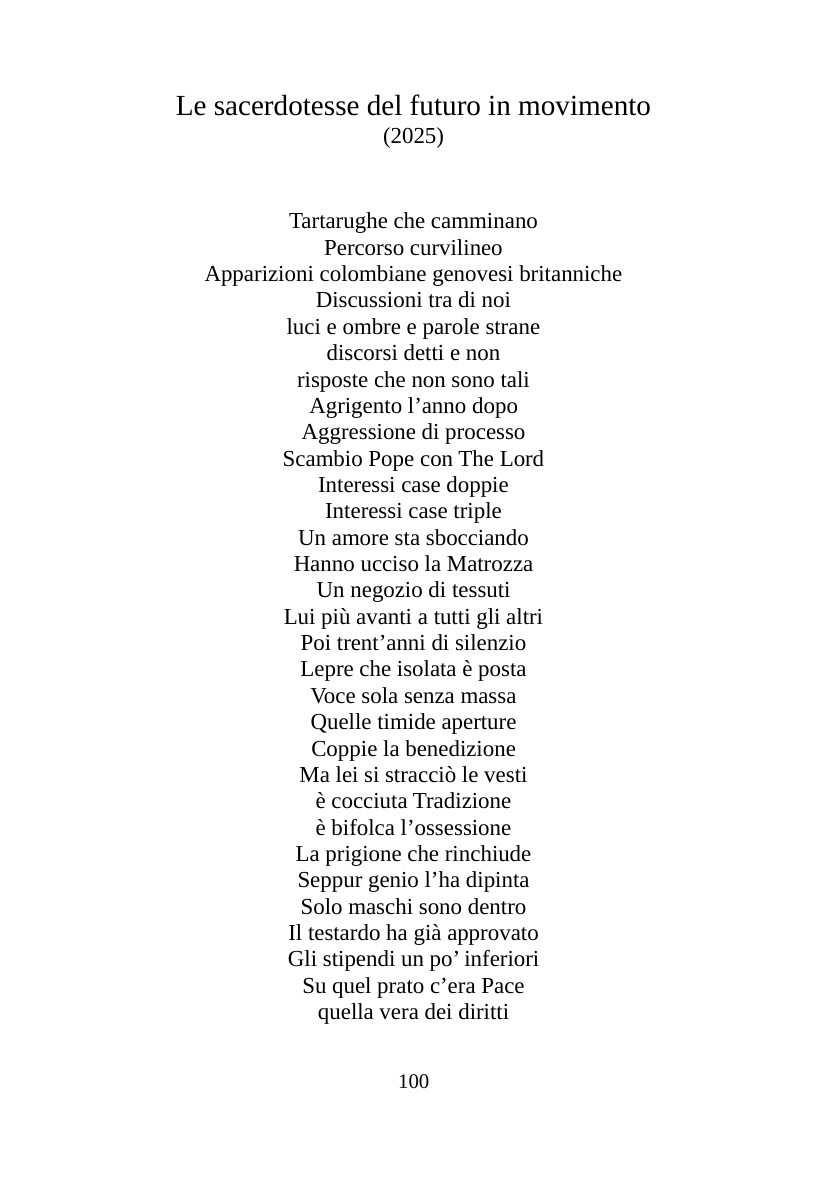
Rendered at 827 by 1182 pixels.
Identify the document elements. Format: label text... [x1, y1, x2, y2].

text Quelle timide aperture [88, 708, 738, 734]
text La prigione che rinchiude [88, 840, 738, 866]
text Le sacerdotesse del futuro in movimento (2025) [88, 88, 738, 148]
text discorsi detti e non [88, 339, 738, 366]
text Percorso curvilineo [88, 234, 738, 260]
text Interessi case doppie [88, 471, 738, 497]
text Gli stipendi un po’ inferiori [88, 945, 738, 972]
text Agrigento l’anno dopo [88, 392, 738, 418]
text Lui più avanti a tutti gli altri [88, 603, 738, 629]
text Un negozio di tessuti [88, 576, 738, 603]
text Tartarughe che camminano [88, 207, 738, 234]
text Hanno ucciso la Matrozza [88, 550, 738, 576]
text Poi trent’anni di silenzio [88, 629, 738, 656]
text Voce sola senza massa [88, 682, 738, 708]
text Coppie la benedizione [88, 734, 738, 761]
text è bifolca l’ossessione [88, 814, 738, 840]
text Lepre che isolata è posta [88, 656, 738, 682]
text è cocciuta Tradizione [88, 787, 738, 814]
text risposte che non sono tali [88, 366, 738, 392]
text Apparizioni colombiane genovesi britanniche [88, 260, 738, 287]
text quella vera dei diritti [88, 998, 738, 1024]
text Seppur genio l’ha dipinta [88, 866, 738, 893]
text Solo maschi sono dentro [88, 893, 738, 919]
text luci e ombre e parole strane [88, 313, 738, 339]
text Su quel prato c’era Pace [88, 972, 738, 998]
text Il testardo ha già approvato [88, 919, 738, 945]
text Scambio Pope con The Lord [88, 445, 738, 471]
text Discussioni tra di noi [88, 287, 738, 313]
text Aggressione di processo [88, 418, 738, 445]
text Ma lei si stracciò le vesti [88, 761, 738, 787]
text Un amore sta sbocciando [88, 524, 738, 550]
text Interessi case triple [88, 497, 738, 524]
